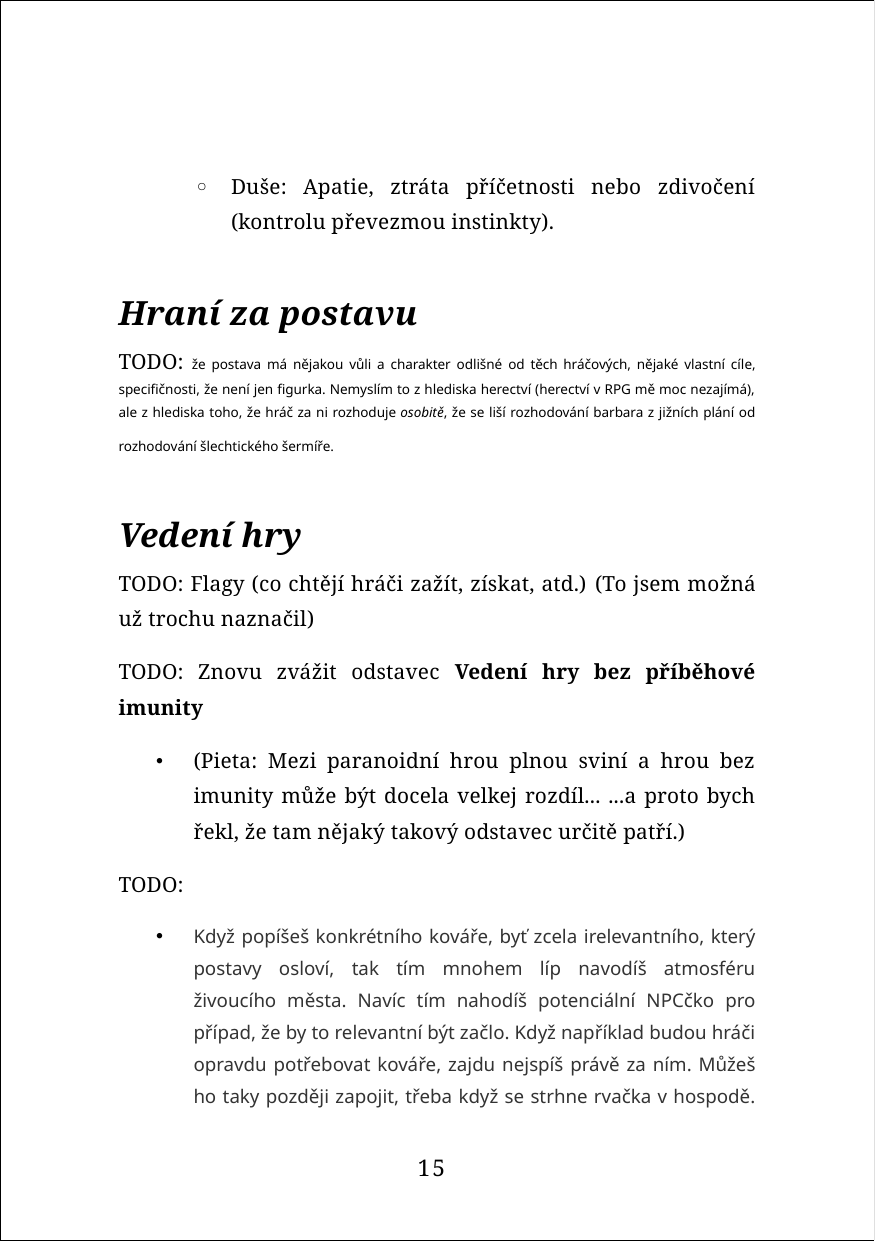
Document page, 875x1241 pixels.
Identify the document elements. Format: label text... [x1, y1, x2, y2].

list Duše: Apatie, ztráta příčetnosti nebo zdivočení (kontrolu převezmou instinkty). [193, 172, 756, 236]
text TODO: Znovu zvážit odstavec Vedení hry bez příběhové imunity [118, 657, 756, 721]
text TODO: že postava má nějakou vůli a charakter odlišné od těch hráčových, nějaké vlastní cíle, specifičnosti, že není jen figurka. Nemyslím to z hlediska herectví (herectví v RPG mě moc nezajímá), ale z hlediska toho, že hráč za ni rozhoduje osobitě, že se liší rozhodování barbara z jižních plání od rozhodování šlechtického šermíře. [118, 347, 756, 457]
list Když popíšeš konkrétního kováře, byť zcela irelevantního, který postavy osloví, tak tím mnohem líp navodíš atmosféru živoucího města. Navíc tím nahodíš potenciální NPCčko pro případ, že by to relevantní být začlo. Když například budou hráči opravdu potřebovat kováře, zajdu nejspíš právě za ním. Můžeš ho taky později zapojit, třeba když se strhne rvačka v hospodě. [156, 924, 756, 1108]
list (Pieta: Mezi paranoidní hrou plnou sviní a hrou bez imunity může být docela velkej rozdíl... ...a proto bych řekl, že tam nějaký takový odstavec určitě patří.) [156, 746, 756, 846]
subtitle Vedení hry [118, 511, 756, 557]
text TODO: [118, 870, 756, 899]
text TODO: Flagy (co chtějí hráči zažít, získat, atd.) (To jsem možná už trochu naznačil) [118, 569, 756, 633]
subtitle Hraní za postavu [118, 290, 756, 336]
